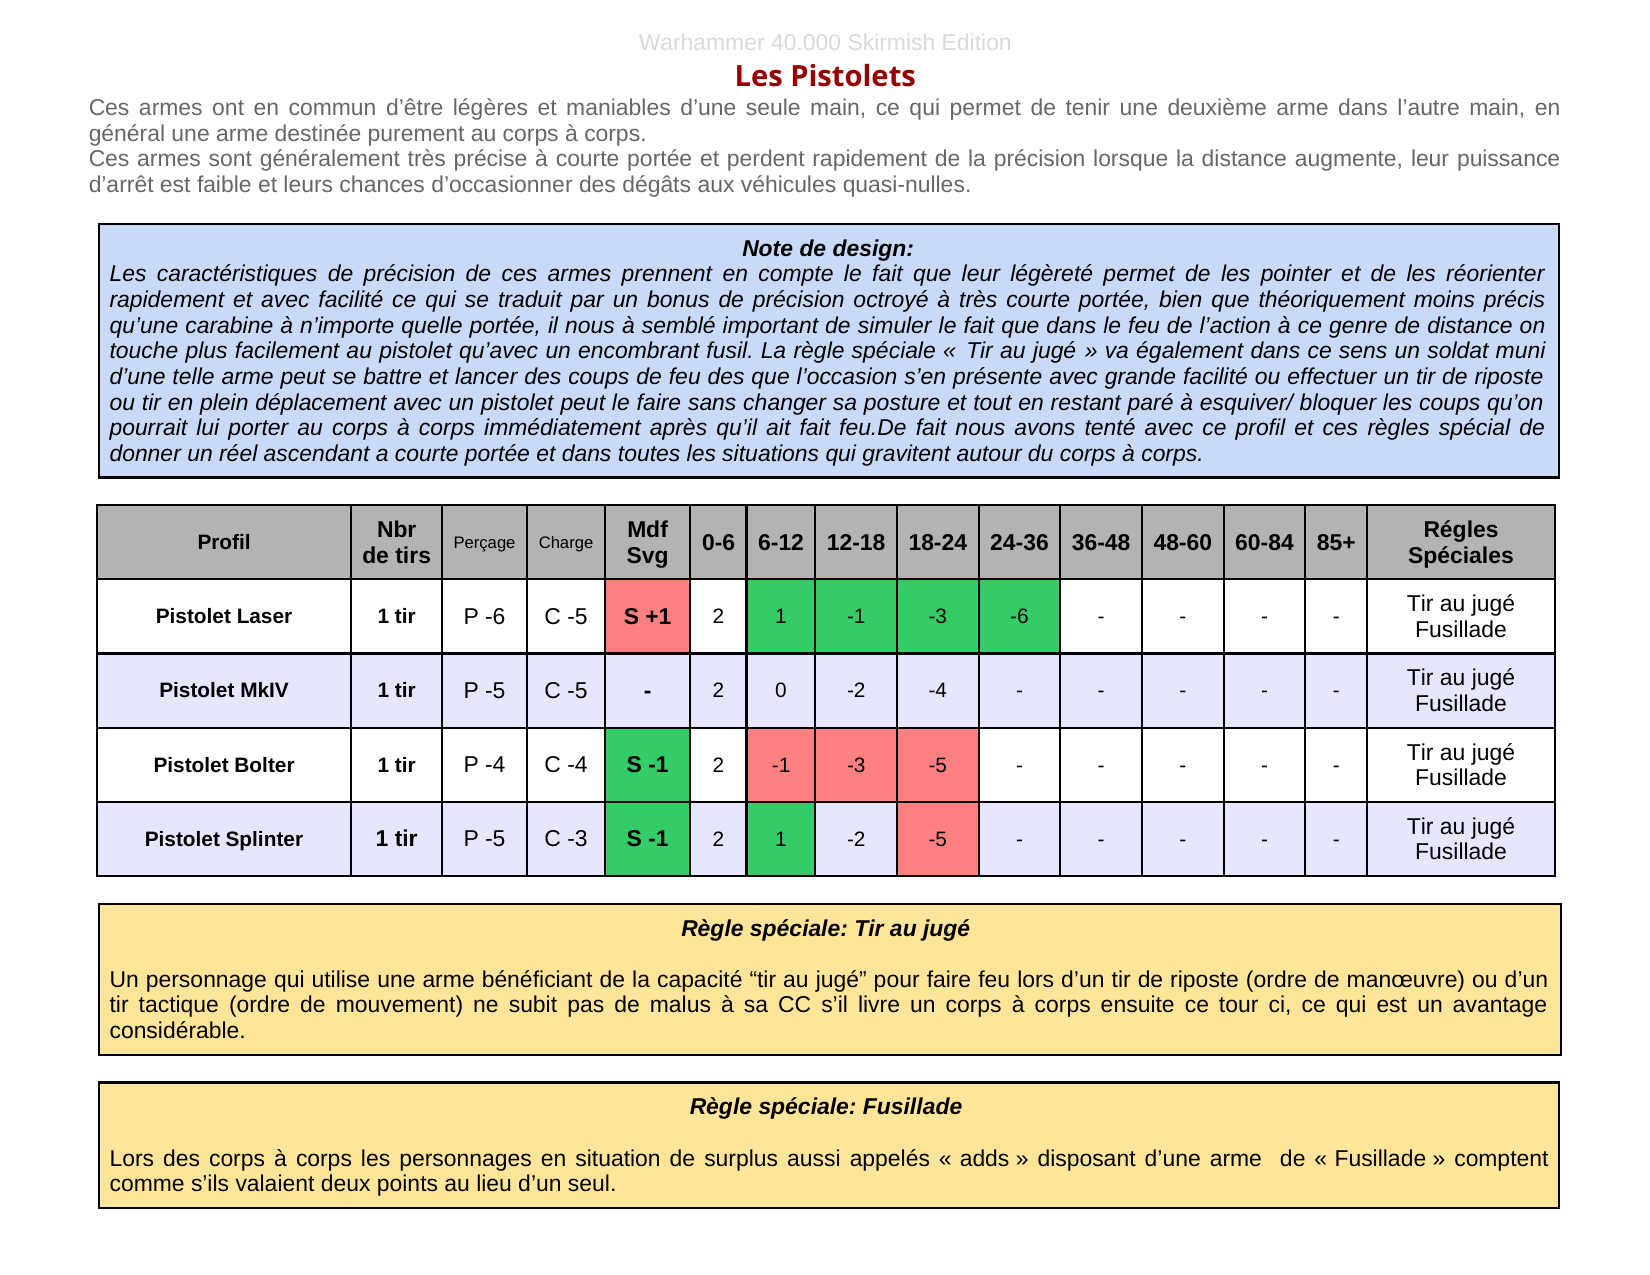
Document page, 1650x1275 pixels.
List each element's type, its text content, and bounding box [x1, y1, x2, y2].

table_cell - [980, 803, 1059, 875]
table_cell Tir au jugé Fusillade [1368, 655, 1554, 727]
table_cell P -4 [443, 729, 526, 801]
table_cell -1 [748, 729, 814, 801]
table_header Nbr de tirs [352, 506, 441, 578]
table_cell S +1 [606, 580, 689, 652]
table_cell - [1143, 729, 1223, 801]
table_cell C -5 [528, 580, 604, 652]
table_cell -5 [898, 729, 978, 801]
table_cell -4 [898, 655, 978, 727]
table_cell -5 [898, 803, 978, 875]
table_cell Tir au jugé Fusillade [1368, 803, 1554, 875]
table_cell - [1225, 729, 1304, 801]
table_header Profil [98, 506, 350, 578]
table_cell -1 [816, 580, 896, 652]
table_cell 1 tir [352, 803, 441, 875]
table_header 36-48 [1061, 506, 1141, 578]
table_header 60-84 [1225, 506, 1304, 578]
table_header 85+ [1306, 506, 1366, 578]
table_cell Pistolet MkIV [98, 655, 350, 727]
text Ces armes ont en commun d’être légères et maniables d’une seule main, ce qui permet de tenir une deuxième arme dans l’autre main, en général une arme destinée purement au corps à corps. [88, 95, 1561, 146]
table_cell 1 tir [352, 580, 441, 652]
table_header Mdf Svg [606, 506, 689, 578]
table_cell - [1143, 580, 1223, 652]
table_header Règle spéciale: Tir au jugé Un personnage qui utilise une arme bénéficiant de la capacité “tir au jugé” pour faire feu lors d’un tir de riposte (ordre de manœuvre) ou d’un tir tactique (ordre de mouvement) ne subit pas de malus à sa CC s’il livre un corps à corps ensuite ce tour ci, ce qui est un avantage considérable. [100, 905, 1560, 1054]
table_cell 1 tir [352, 655, 441, 727]
table_cell - [980, 655, 1059, 727]
table_cell - [1225, 803, 1304, 875]
table_cell 2 [691, 803, 745, 875]
table_cell - [1061, 655, 1141, 727]
table_cell 1 [748, 580, 814, 652]
table_cell S -1 [606, 803, 689, 875]
table_cell - [1306, 655, 1366, 727]
table_cell - [1143, 655, 1223, 727]
table_header Régles Spéciales [1368, 506, 1554, 578]
table_cell C -4 [528, 729, 604, 801]
table_cell -6 [980, 580, 1059, 652]
table_cell - [1061, 803, 1141, 875]
table_cell - [980, 729, 1059, 801]
table_cell C -3 [528, 803, 604, 875]
table_cell 2 [691, 729, 745, 801]
table_header Règle spéciale: Fusillade Lors des corps à corps les personnages en situation de surplus aussi appelés « adds » disposant d’une arme de « Fusillade » comptent comme s’ils valaient deux points au lieu d’un seul. [100, 1084, 1558, 1207]
table_cell P -5 [443, 655, 526, 727]
table_cell 1 tir [352, 729, 441, 801]
table_cell - [1225, 655, 1304, 727]
text Les Pistolets [88, 55, 1561, 95]
table_cell - [1061, 580, 1141, 652]
table_cell 1 [748, 803, 814, 875]
table_cell - [1061, 729, 1141, 801]
table_cell - [1306, 803, 1366, 875]
table_cell S -1 [606, 729, 689, 801]
table_cell Pistolet Splinter [98, 803, 350, 875]
table_cell Tir au jugé Fusillade [1368, 729, 1554, 801]
table_cell P -5 [443, 803, 526, 875]
table_header 48-60 [1143, 506, 1223, 578]
table_header Charge [528, 506, 604, 578]
table_cell - [1143, 803, 1223, 875]
table_cell - [1306, 729, 1366, 801]
table_cell Pistolet Bolter [98, 729, 350, 801]
table_cell - [1225, 580, 1304, 652]
table_cell -3 [898, 580, 978, 652]
table_cell P -6 [443, 580, 526, 652]
table_cell 2 [691, 655, 745, 727]
table_cell - [606, 655, 689, 727]
table_header 6-12 [748, 506, 814, 578]
table_cell Tir au jugé Fusillade [1368, 580, 1554, 652]
table_cell Pistolet Laser [98, 580, 350, 652]
table_header 18-24 [898, 506, 978, 578]
table_cell -2 [816, 803, 896, 875]
table_header 24-36 [980, 506, 1059, 578]
table_header 0-6 [691, 506, 745, 578]
table_cell 0 [748, 655, 814, 727]
table_header Note de design: Les caractéristiques de précision de ces armes prennent en compte le fait que leur légèreté permet de les pointer et de les réorienter rapidement et avec facilité ce qui se traduit par un bonus de précision octroyé à très courte portée, bien que théoriquement moins précis qu’une carabine à n’importe quelle portée, il nous à semblé important de simuler le fait que dans le feu de l’action à ce genre de distance on touche plus facilement au pistolet qu’avec un encombrant fusil. La règle spéciale « Tir au jugé » va également dans ce sens un soldat muni d’une telle arme peut se battre et lancer des coups de feu des que l’occasion s’en présente avec grande facilité ou effectuer un tir de riposte ou tir en plein déplacement avec un pistolet peut le faire sans changer sa posture et tout en restant paré à esquiver/ bloquer les coups qu’on pourrait lui porter au corps à corps immédiatement après qu’il ait fait feu.De fait nous avons tenté avec ce profil et ces règles spécial de donner un réel ascendant a courte portée et dans toutes les situations qui gravitent autour du corps à corps. [100, 225, 1558, 476]
table_header Perçage [443, 506, 526, 578]
table_cell - [1306, 580, 1366, 652]
table_cell C -5 [528, 655, 604, 727]
table_cell -2 [816, 655, 896, 727]
table_cell 2 [691, 580, 745, 652]
table_header 12-18 [816, 506, 896, 578]
text Ces armes sont généralement très précise à courte portée et perdent rapidement de la précision lorsque la distance augmente, leur puissance d’arrêt est faible et leurs chances d’occasionner des dégâts aux véhicules quasi-nulles. [88, 146, 1561, 197]
table_cell -3 [816, 729, 896, 801]
